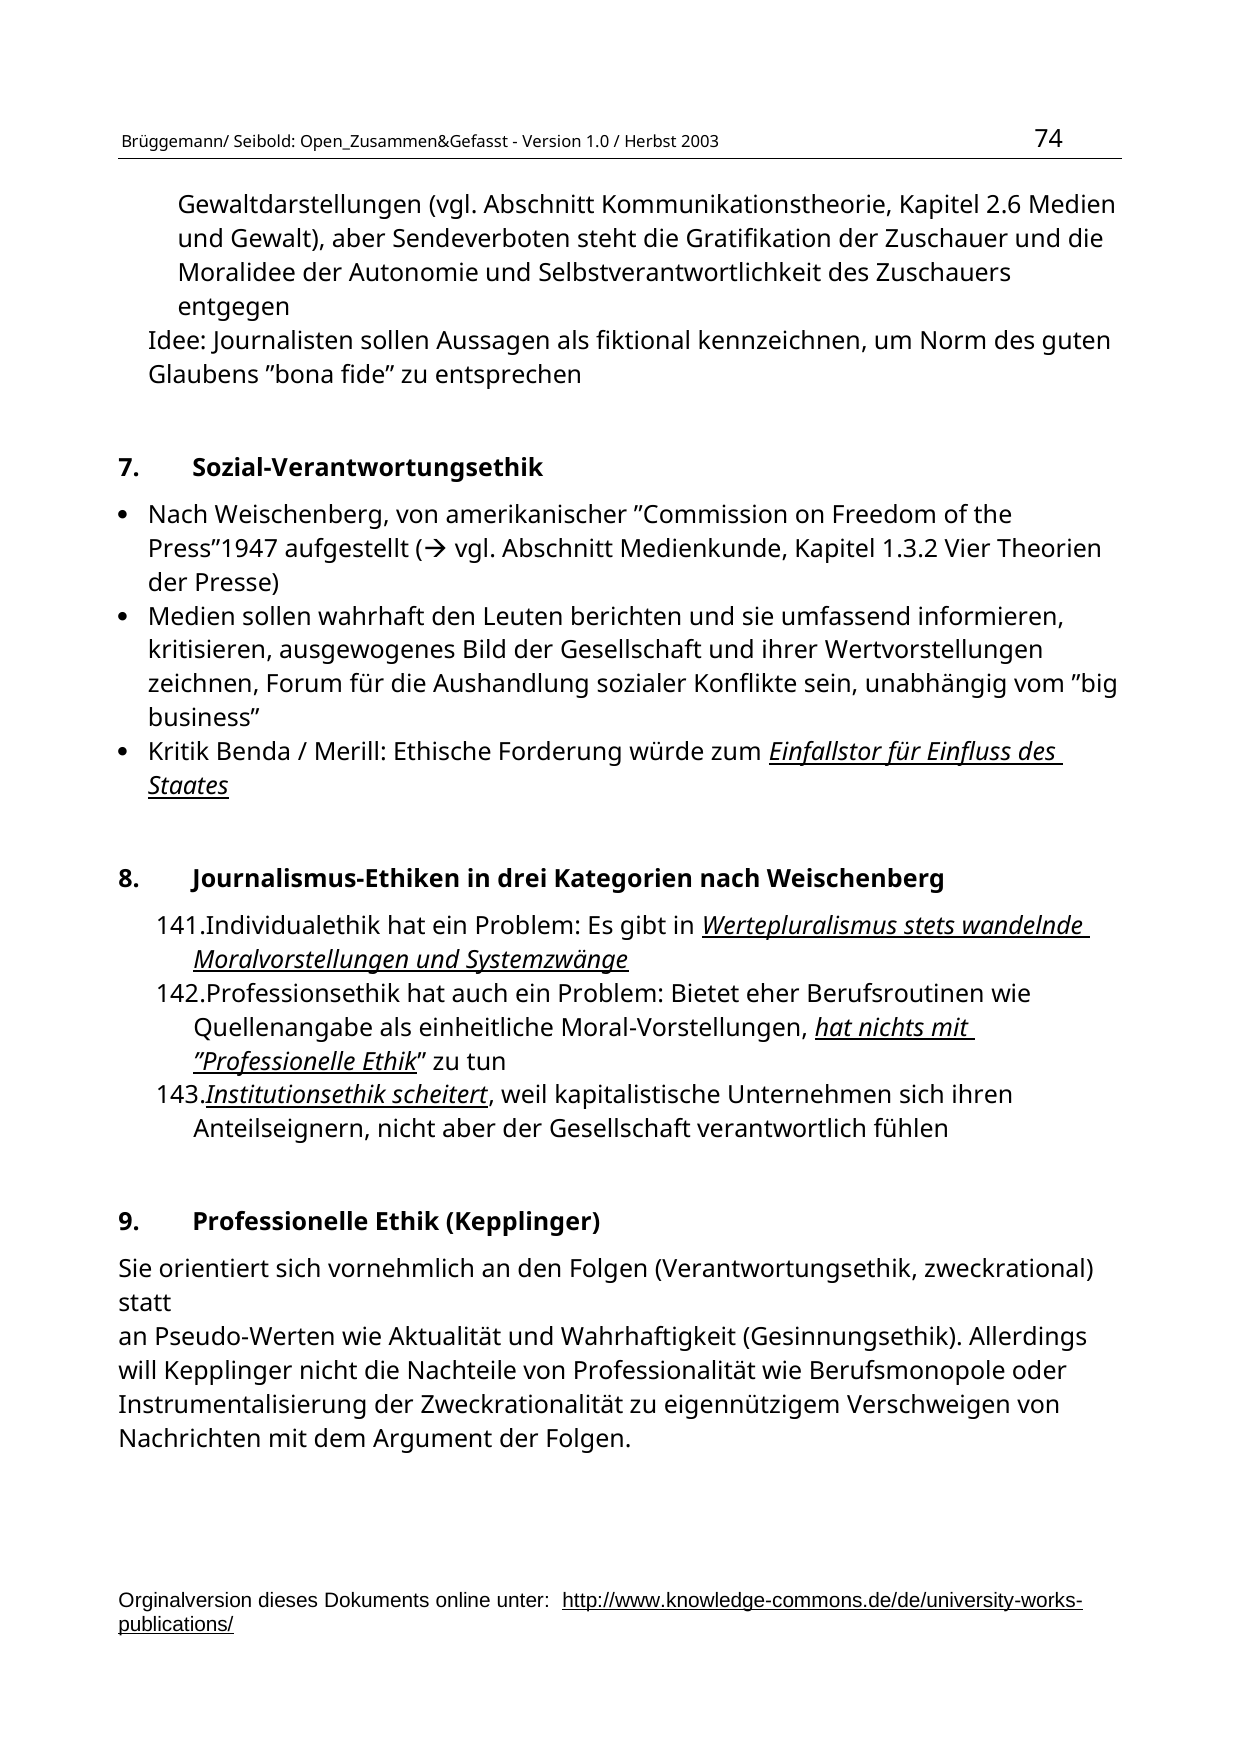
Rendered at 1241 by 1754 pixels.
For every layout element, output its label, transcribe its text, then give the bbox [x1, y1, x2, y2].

list Individualethik hat ein Problem: Es gibt in Wertepluralismus stets wandelnde Moralvorstellungen und Systemzwänge [156, 908, 1122, 976]
text Idee: Journalisten sollen Aussagen als fiktional kennzeichnen, um Norm des guten [148, 323, 1122, 357]
text Glaubens ”bona fide” zu entsprechen [148, 357, 1122, 391]
list Medien sollen wahrhaft den Leuten berichten und sie umfassend informieren, kritisieren, ausgewogenes Bild der Gesellschaft und ihrer Wertvorstellungen zeichnen, Forum für die Aushandlung sozialer Konflikte sein, unabhängig vom ”big business” [118, 598, 1122, 734]
text an Pseudo-Werten wie Aktualität und Wahrhaftigkeit (Gesinnungsethik). Allerdings will Kepplinger nicht die Nachteile von Professionalität wie Berufsmonopole oder Instrumentalisierung der Zweckrationalität zu eigennützigem Verschweigen von Nachrichten mit dem Argument der Folgen. [118, 1319, 1122, 1454]
list Professionsethik hat auch ein Problem: Bietet eher Berufsroutinen wie Quellenangabe als einheitliche Moral-Vorstellungen, hat nichts mit ”Professionelle Ethik” zu tun [156, 976, 1122, 1077]
subtitle Sozial-Verantwortungsethik [118, 450, 1122, 484]
list Gewaltdarstellungen (vgl. Abschnitt Kommunikationstheorie, Kapitel 2.6 Medien und Gewalt), aber Sendeverboten steht die Gratifikation der Zuschauer und die Moralidee der Autonomie und Selbstverantwortlichkeit des Zuschauers entgegen [148, 187, 1122, 323]
subtitle Professionelle Ethik (Kepplinger) [118, 1204, 1122, 1238]
text Sie orientiert sich vornehmlich an den Folgen (Verantwortungsethik, zweckrational) statt [118, 1251, 1122, 1319]
list Institutionsethik scheitert, weil kapitalistische Unternehmen sich ihren Anteilseignern, nicht aber der Gesellschaft verantwortlich fühlen [156, 1077, 1122, 1145]
list Kritik Benda / Merill: Ethische Forderung würde zum Einfallstor für Einfluss des Staates [118, 734, 1122, 802]
list Nach Weischenberg, von amerikanischer ”Commission on Freedom of the Press”1947 aufgestellt ( vgl. Abschnitt Medienkunde, Kapitel 1.3.2 Vier Theorien der Presse) [118, 497, 1122, 598]
subtitle Journalismus-Ethiken in drei Kategorien nach Weischenberg [118, 861, 1122, 895]
